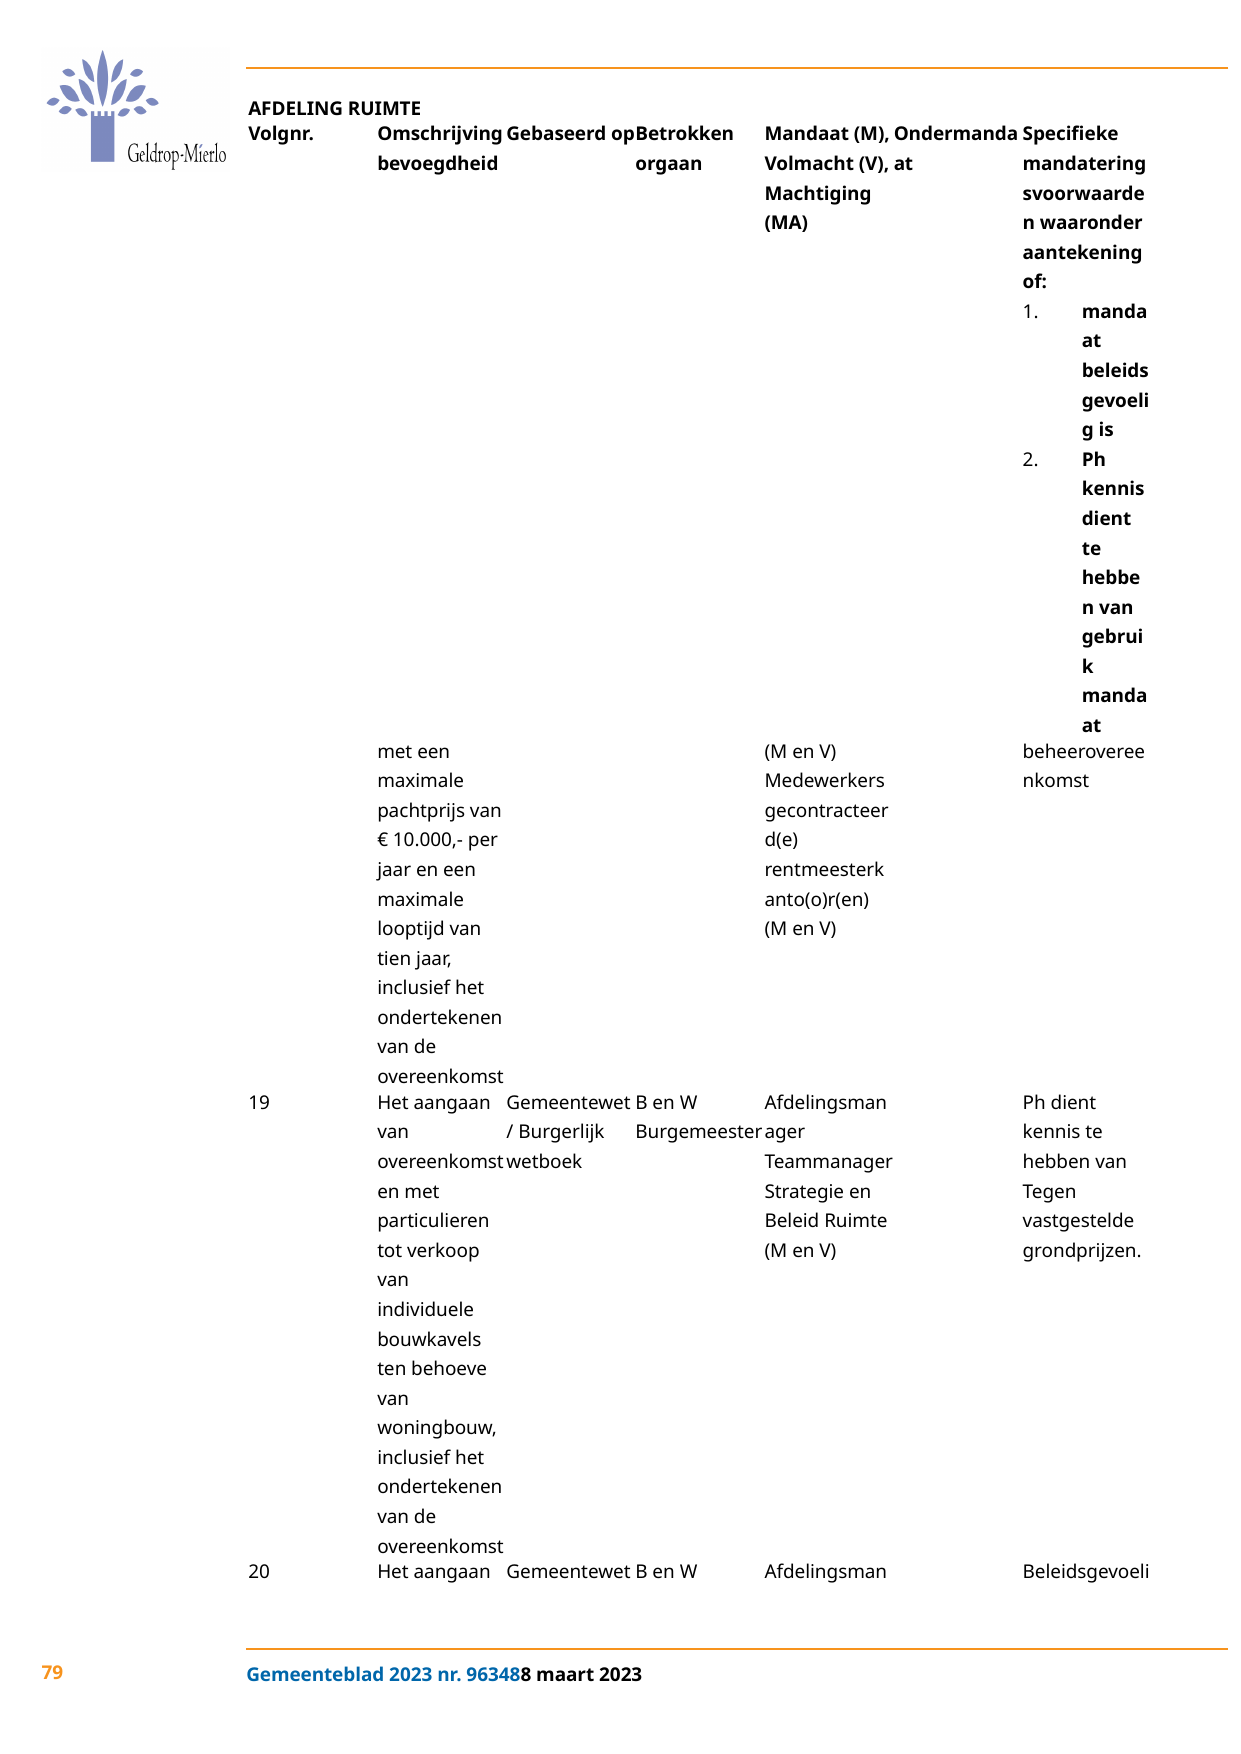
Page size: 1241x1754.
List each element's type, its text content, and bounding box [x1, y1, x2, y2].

table_cell B en W [635, 1559, 764, 1584]
table_cell [894, 1559, 1022, 1584]
table_cell Omschrijving bevoegdheid [377, 121, 506, 738]
table_cell Specifieke mandateringsvoorwaarden waaronder aantekening of: mandaat beleidsgevoelig is Ph kennis dient te hebben van gebruik mandaat [1023, 121, 1152, 738]
table_cell [635, 738, 764, 1089]
table_cell Gemeentewet [506, 1559, 635, 1584]
table_cell Volg­nr. [248, 121, 377, 738]
table_header AFDELING RUIMTE [248, 95, 1152, 121]
table_cell Beleidsgevoeli [1023, 1559, 1152, 1584]
table_cell [894, 1089, 1022, 1558]
table_cell Mandaat (M), Volmacht (V), Machtiging (MA) [764, 121, 893, 738]
table_cell Afdelingsmanager Teammanager Strategie en Beleid Ruimte (M en V) [764, 1089, 893, 1558]
table_cell Afdelingsman [764, 1559, 893, 1584]
table_cell B en W Burgemeester [635, 1089, 764, 1558]
table_cell Ph dient kennis te hebben van Tegen vastgestelde grondprijzen. [1023, 1089, 1152, 1558]
table_cell Het aangaan van overeenkomsten met particulieren tot verkoop van individuele bouwkavels ten behoeve van woningbouw, inclusief het ondertekenen van de overeenkomst [377, 1089, 506, 1558]
table_cell Het aangaan [377, 1559, 506, 1584]
table_cell [506, 738, 635, 1089]
table_cell beheerovereenkomst [1023, 738, 1152, 1089]
table_cell Gebaseerd op [506, 121, 635, 738]
table_cell 19 [248, 1089, 377, 1558]
table_cell Ondermandaat [894, 121, 1022, 738]
table_cell [248, 738, 377, 1089]
table_cell [894, 738, 1022, 1089]
table_cell Betrokken orgaan [635, 121, 764, 738]
table_cell Gemeentewet / Burgerlijk wetboek [506, 1089, 635, 1558]
table_cell met een maximale pachtprijs van € 10.000,- per jaar en een maximale looptijd van tien jaar, inclusief het ondertekenen van de overeenkomst [377, 738, 506, 1089]
table_cell (M en V) Medewerkers gecontracteerd(e) rentmeesterkanto(o)r(en) (M en V) [764, 738, 893, 1089]
table_cell 20 [248, 1559, 377, 1584]
picture [41, 47, 231, 172]
